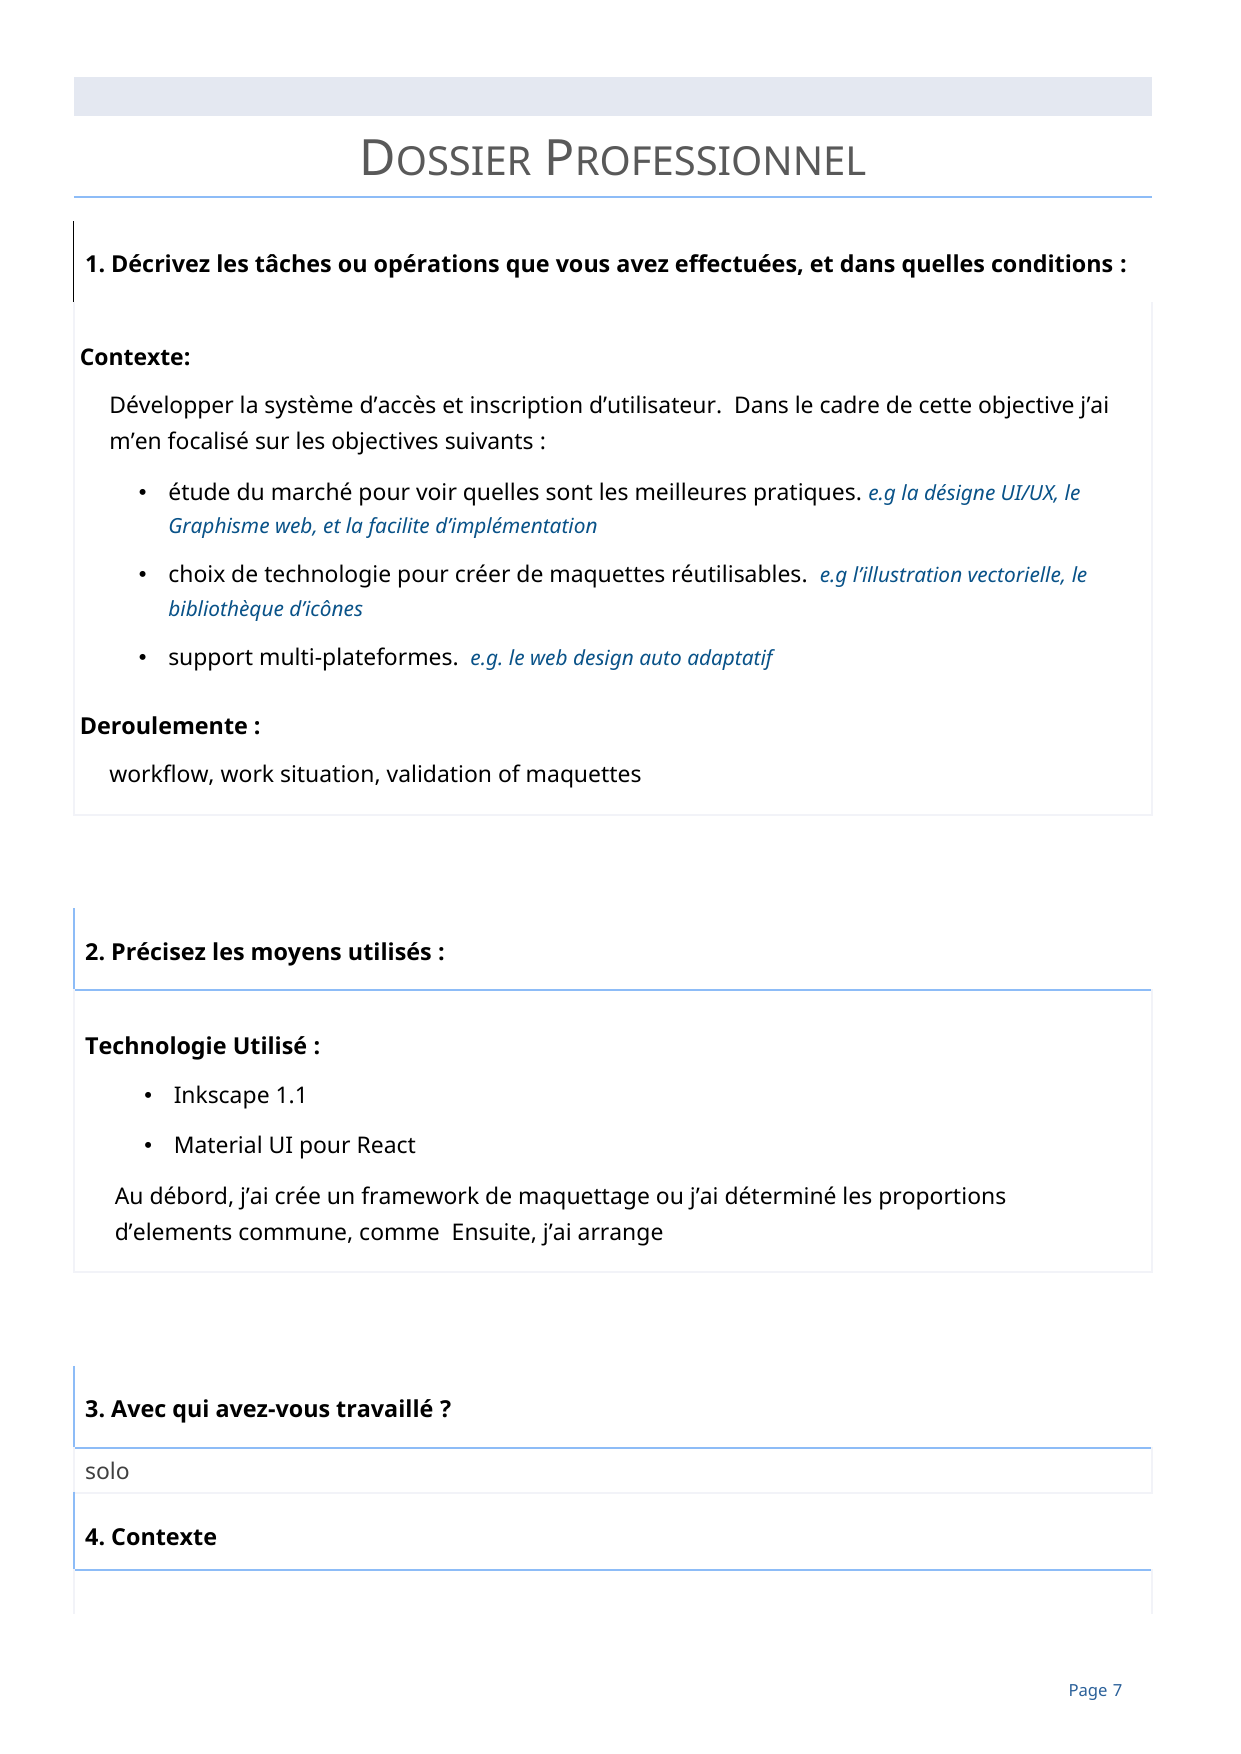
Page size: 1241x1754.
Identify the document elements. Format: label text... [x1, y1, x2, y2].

table_cell Contexte: Développer la système d’accès et inscription d’utilisateur. Dans le cadre de cette objective j’ai m’en focalisé sur les objectives suivants : étude du marché pour voir quelles sont les meilleures pratiques. e.g la désigne UI/UX, le Graphisme web, et la facilite d’implémentation choix de technologie pour créer de maquettes réutilisables. e.g l’illustration vectorielle, le bibliothèque d’icônes support multi-plateformes. e.g. le web design auto adaptatif Deroulemente : workflow, work situation, validation of maquettes [75, 302, 1151, 814]
table_cell Technologie Utilisé : Inkscape 1.1 Material UI pour React Au débord, j’ai crée un framework de maquettage ou j’ai déterminé les proportions d’elements commune, comme Ensuite, j’ai arrange [75, 991, 1151, 1271]
table_cell solo [75, 1449, 1151, 1492]
table_cell 3. Avec qui avez-vous travaillé ? [75, 1366, 1152, 1447]
table_cell [74, 1273, 1152, 1366]
table_cell 2. Précisez les moyens utilisés : [75, 908, 1152, 989]
table_cell [75, 1571, 1151, 1613]
table_cell [74, 816, 1152, 908]
table_cell 1. Décrivez les tâches ou opérations que vous avez effectuées, et dans quelles conditions : [74, 221, 1152, 302]
table_cell 4. Contexte [75, 1494, 1152, 1569]
